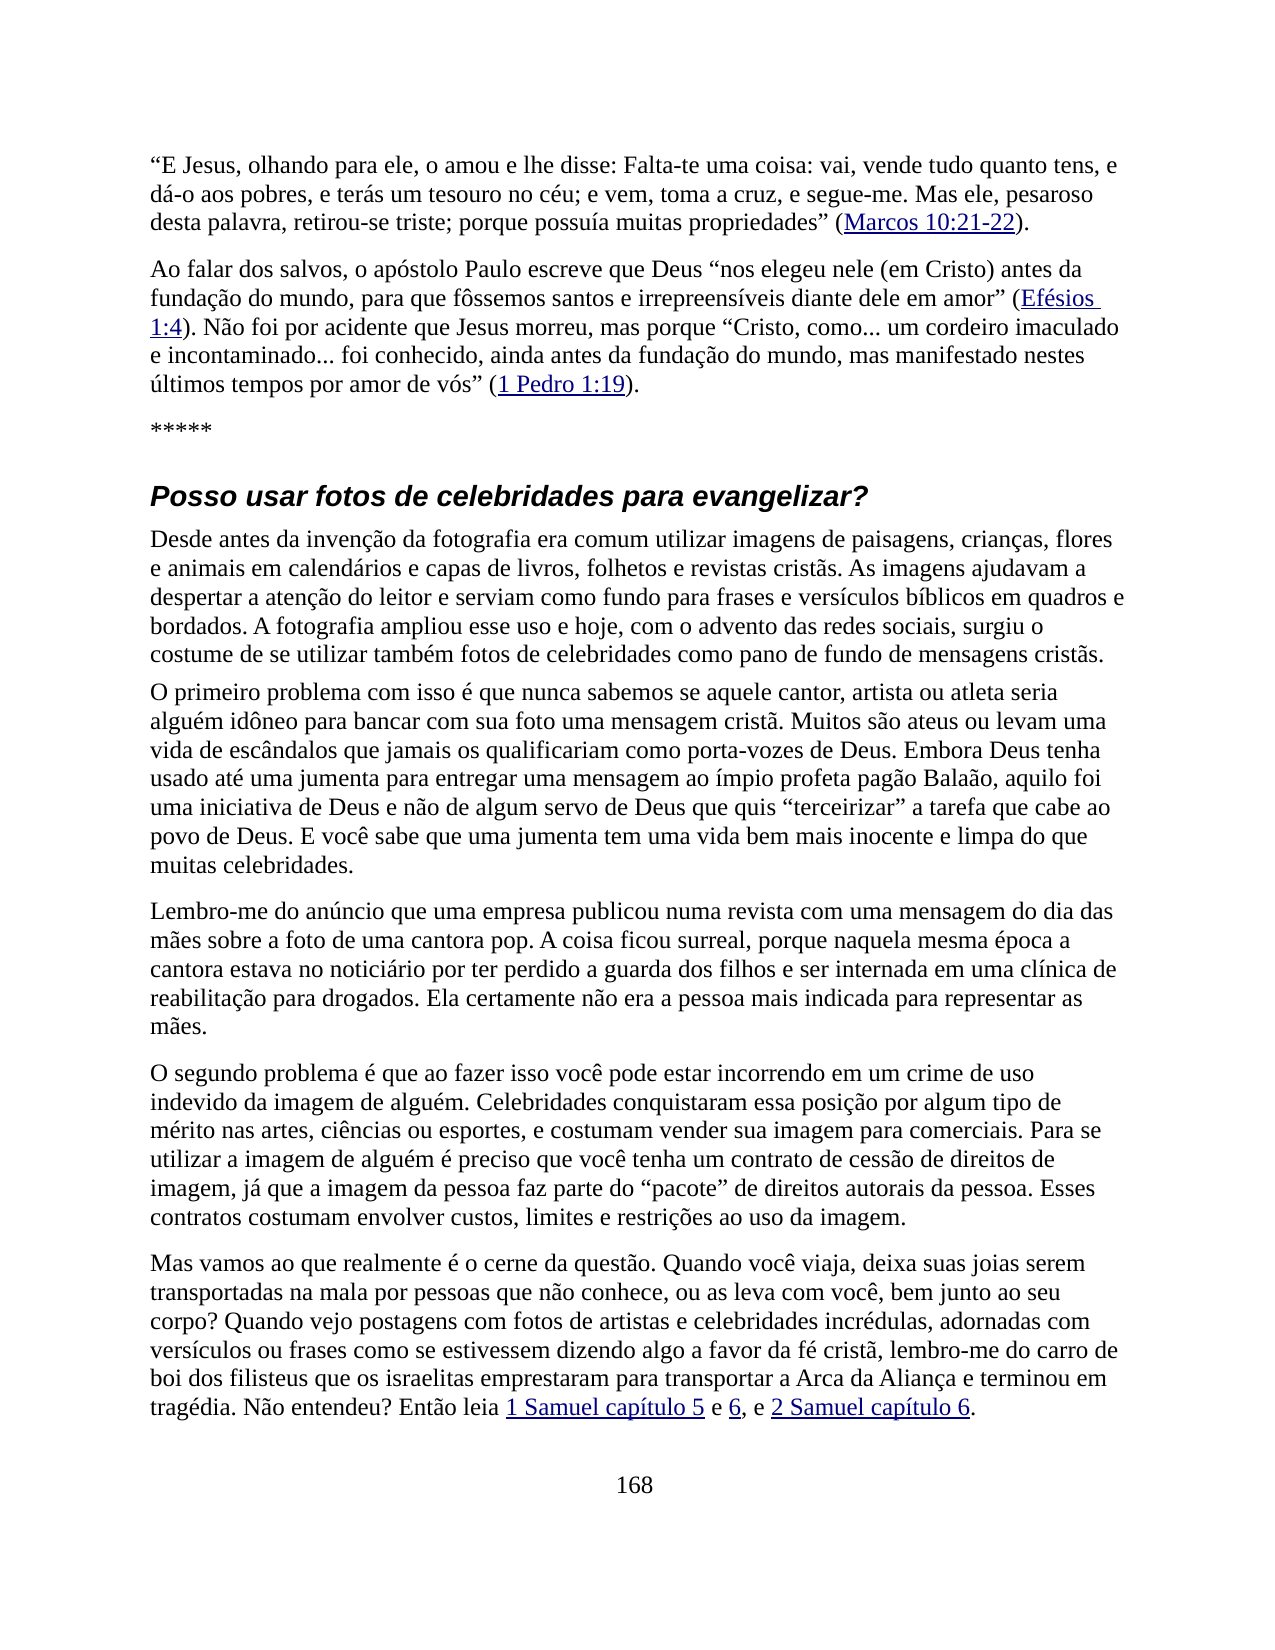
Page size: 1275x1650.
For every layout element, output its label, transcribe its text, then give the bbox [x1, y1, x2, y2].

text Desde antes da invenção da fotografia era comum utilizar imagens de paisagens, crianças, flores e animais em calendários e capas de livros, folhetos e revistas cristãs. As imagens ajudavam a despertar a atenção do leitor e serviam como fundo para frases e versículos bíblicos em quadros e bordados. A fotografia ampliou esse uso e hoje, com o advento das redes sociais, surgiu o costume de se utilizar também fotos de celebridades como pano de fundo de mensagens cristãs. [150, 524, 1125, 668]
text Mas vamos ao que realmente é o cerne da questão. Quando você viaja, deixa suas joias serem transportadas na mala por pessoas que não conhece, ou as leva com você, bem junto ao seu corpo? Quando vejo postagens com fotos de artistas e celebridades incrédulas, adornadas com versículos ou frases como se estivessem dizendo algo a favor da fé cristã, lembro-me do carro de boi dos filisteus que os israelitas emprestaram para transportar a Arca da Aliança e terminou em tragédia. Não entendeu? Então leia 1 Samuel capítulo 5 e 6, e 2 Samuel capítulo 6. [150, 1248, 1125, 1421]
text Ao falar dos salvos, o apóstolo Paulo escreve que Deus “nos elegeu nele (em Cristo) antes da fundação do mundo, para que fôssemos santos e irrepreensíveis diante dele em amor” (Efésios 1:4). Não foi por acidente que Jesus morreu, mas porque “Cristo, como... um cordeiro imaculado e incontaminado... foi conhecido, ainda antes da fundação do mundo, mas manifestado nestes últimos tempos por amor de vós” (1 Pedro 1:19). [150, 254, 1125, 398]
text ***** [150, 416, 1125, 444]
text Lembro-me do anúncio que uma empresa publicou numa revista com uma mensagem do dia das mães sobre a foto de uma cantora pop. A coisa ficou surreal, porque naquela mesma época a cantora estava no noticiário por ter perdido a guarda dos filhos e ser internada em uma clínica de reabilitação para drogados. Ela certamente não era a pessoa mais indicada para representar as mães. [150, 896, 1125, 1040]
subtitle Posso usar fotos de celebridades para evangelizar? [150, 478, 1125, 512]
text “E Jesus, olhando para ele, o amou e lhe disse: Falta-te uma coisa: vai, vende tudo quanto tens, e dá-o aos pobres, e terás um tesouro no céu; e vem, toma a cruz, e segue-me. Mas ele, pesaroso desta palavra, retirou-se triste; porque possuía muitas propriedades” (Marcos 10:21-22). [150, 150, 1125, 236]
text O segundo problema é que ao fazer isso você pode estar incorrendo em um crime de uso indevido da imagem de alguém. Celebridades conquistaram essa posição por algum tipo de mérito nas artes, ciências ou esportes, e costumam vender sua imagem para comerciais. Para se utilizar a imagem de alguém é preciso que você tenha um contrato de cessão de direitos de imagem, já que a imagem da pessoa faz parte do “pacote” de direitos autorais da pessoa. Esses contratos costumam envolver custos, limites e restrições ao uso da imagem. [150, 1058, 1125, 1231]
text O primeiro problema com isso é que nunca sabemos se aquele cantor, artista ou atleta seria alguém idôneo para bancar com sua foto uma mensagem cristã. Muitos são ateus ou levam uma vida de escândalos que jamais os qualificariam como porta-vozes de Deus. Embora Deus tenha usado até uma jumenta para entregar uma mensagem ao ímpio profeta pagão Balaão, aquilo foi uma iniciativa de Deus e não de algum servo de Deus que quis “terceirizar” a tarefa que cabe ao povo de Deus. E você sabe que uma jumenta tem uma vida bem mais inocente e limpa do que muitas celebridades. [150, 677, 1125, 878]
